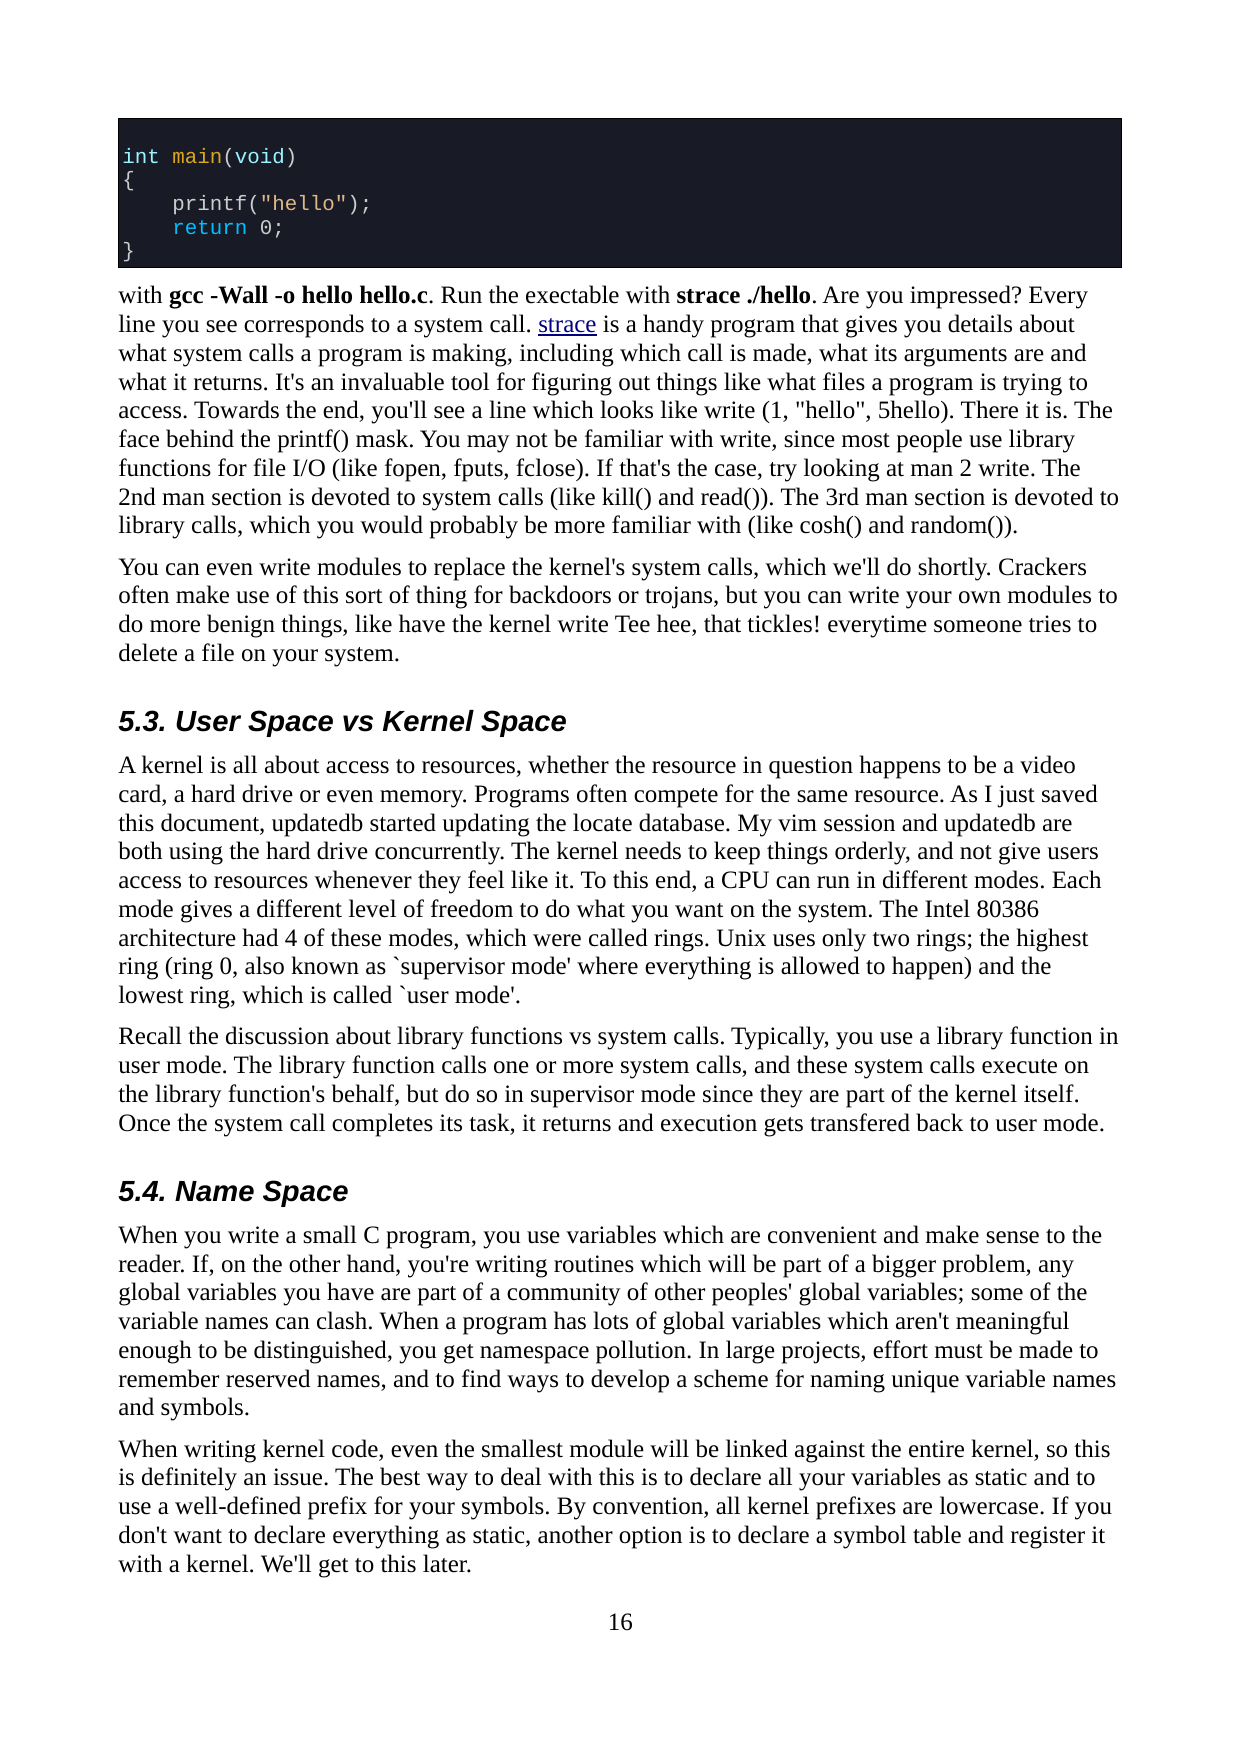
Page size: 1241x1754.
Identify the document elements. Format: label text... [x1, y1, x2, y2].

subtitle User Space vs Kernel Space [118, 704, 1122, 738]
text } [119, 236, 1121, 267]
text You can even write modules to replace the kernel's system calls, which we'll do shortly. Crackers often make use of this sort of thing for backdoors or trojans, but you can write your own modules to do more benign things, like have the kernel write Tee hee, that tickles! everytime someone tries to delete a file on your system. [118, 552, 1122, 667]
text When you write a small C program, you use variables which are convenient and make sense to the reader. If, on the other hand, you're writing routines which will be part of a bigger problem, any global variables you have are part of a community of other peoples' global variables; some of the variable names can clash. When a program has lots of global variables which aren't meaningful enough to be distinguished, you get namespace pollution. In large projects, effort must be made to remember reserved names, and to find ways to develop a scheme for naming unique variable names and symbols. [118, 1220, 1122, 1421]
text When writing kernel code, even the smallest module will be linked against the entire kernel, so this is definitely an issue. The best way to deal with this is to declare all your variables as static and to use a well-defined prefix for your symbols. By convention, all kernel prefixes are lowercase. If you don't want to declare everything as static, another option is to declare a symbol table and register it with a kernel. We'll get to this later. [118, 1434, 1122, 1577]
text int main(void) [119, 142, 1121, 165]
text printf("hello"); [119, 189, 1121, 213]
text { [119, 165, 1121, 189]
subtitle Name Space [118, 1174, 1122, 1207]
text Recall the discussion about library functions vs system calls. Typically, you use a library function in user mode. The library function calls one or more system calls, and these system calls execute on the library function's behalf, but do so in supervisor mode since they are part of the kernel itself. Once the system call completes its task, it returns and execution gets transfered back to user mode. [118, 1021, 1122, 1136]
text A kernel is all about access to resources, whether the resource in question happens to be a video card, a hard drive or even memory. Programs often compete for the same resource. As I just saved this document, updatedb started updating the locate database. My vim session and updatedb are both using the hard drive concurrently. The kernel needs to keep things orderly, and not give users access to resources whenever they feel like it. To this end, a CPU can run in different modes. Each mode gives a different level of freedom to do what you want on the system. The Intel 80386 architecture had 4 of these modes, which were called rings. Unix uses only two rings; the highest ring (ring 0, also known as `supervisor mode' where everything is allowed to happen) and the lowest ring, which is called `user mode'. [118, 750, 1122, 1009]
text with gcc -Wall -o hello hello.c. Run the exectable with strace ./hello. Are you impressed? Every line you see corresponds to a system call. strace is a handy program that gives you details about what system calls a program is making, including which call is made, what its arguments are and what it returns. It's an invaluable tool for figuring out things like what files a program is trying to access. Towards the end, you'll see a line which looks like write (1, "hello", 5hello). There it is. The face behind the printf() mask. You may not be familiar with write, since most people use library functions for file I/O (like fopen, fputs, fclose). If that's the case, try looking at man 2 write. The 2nd man section is devoted to system calls (like kill() and read()). The 3rd man section is devoted to library calls, which you would probably be more familiar with (like cosh() and random()). [118, 280, 1122, 539]
text return 0; [119, 213, 1121, 236]
